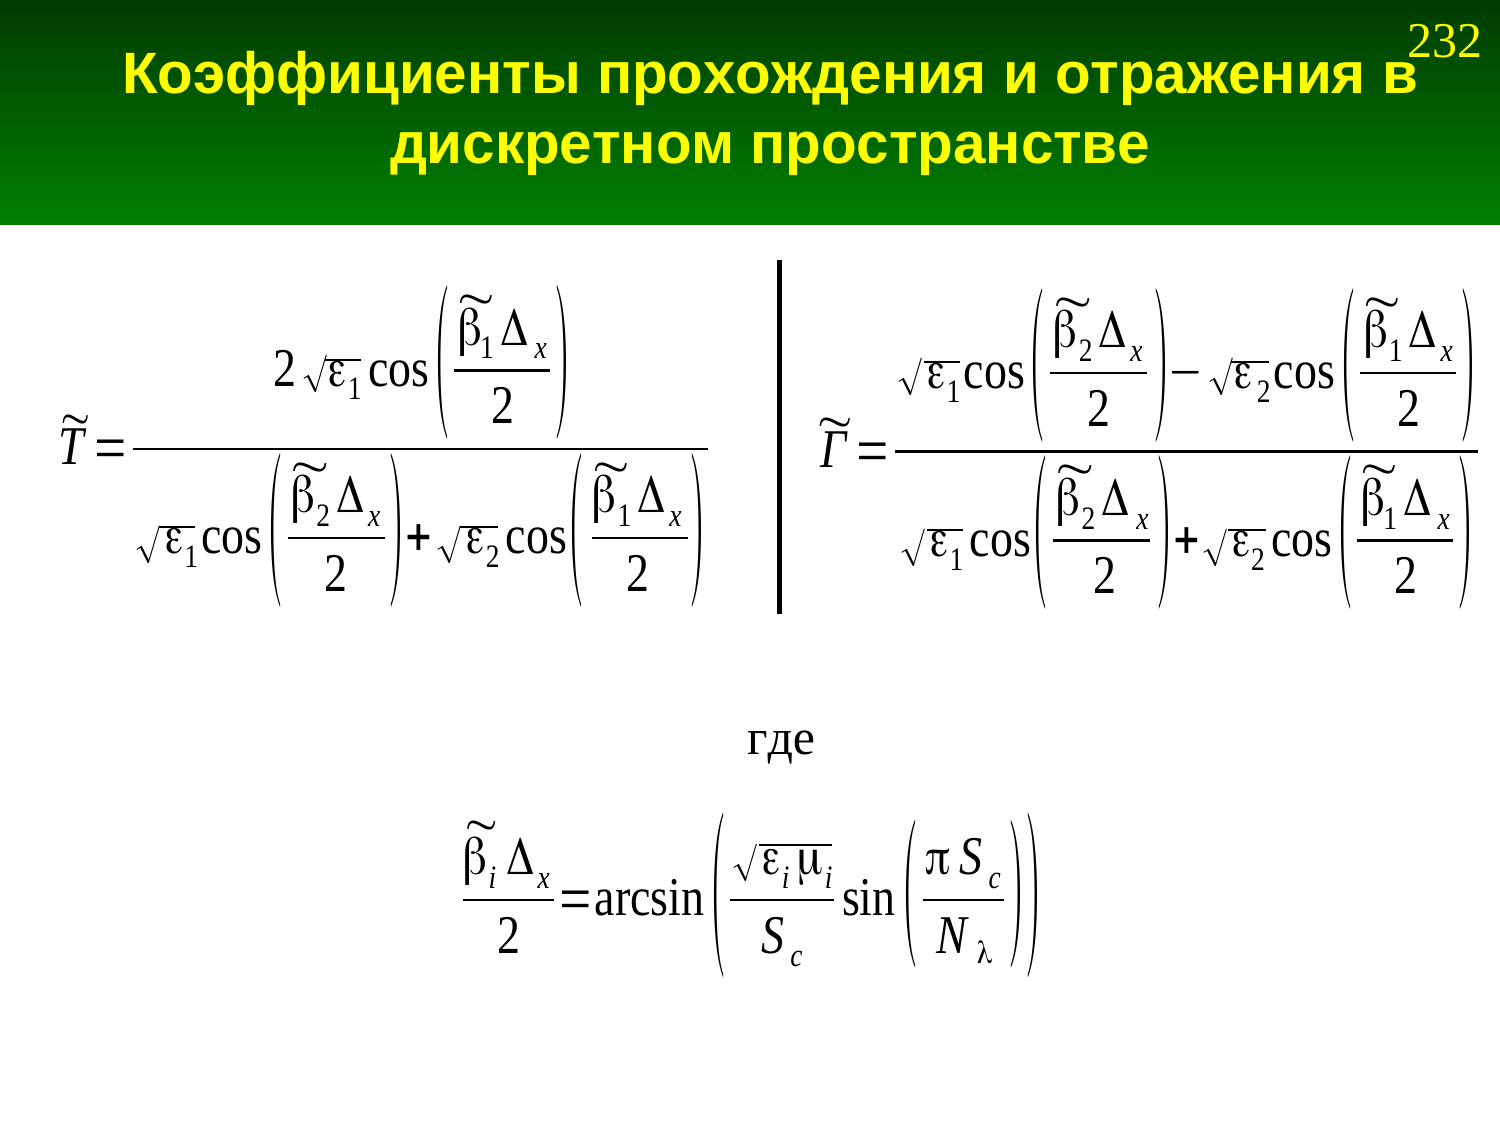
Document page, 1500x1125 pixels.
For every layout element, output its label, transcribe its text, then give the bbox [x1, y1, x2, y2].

chart [803, 286, 1491, 615]
chart [46, 283, 721, 612]
title Коэффициенты прохождения и отражения в дискретном пространстве [100, 7, 1441, 204]
text_box где [732, 696, 845, 832]
chart [448, 809, 1052, 981]
